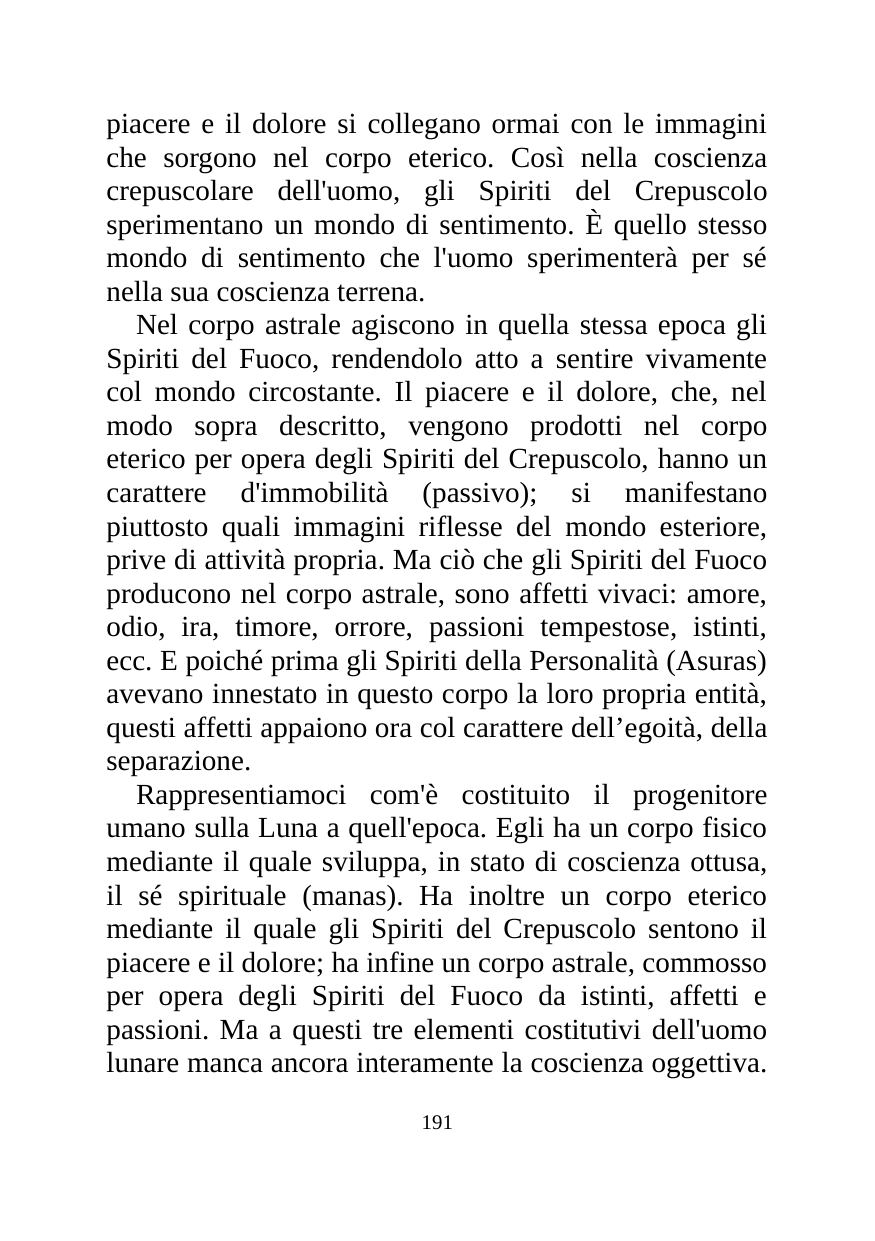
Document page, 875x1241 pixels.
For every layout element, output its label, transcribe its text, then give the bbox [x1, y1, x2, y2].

text Nel corpo astrale agiscono in quella stessa epoca gli Spiriti del Fuoco, rendendolo atto a sentire vivamente col mondo circostante. Il piacere e il dolore, che, nel modo sopra descritto, vengono prodotti nel corpo eterico per opera degli Spiriti del Crepuscolo, hanno un carattere d'immobilità (passivo); si manifestano piuttosto quali immagini riflesse del mondo esteriore, prive di attività propria. Ma ciò che gli Spiriti del Fuoco producono nel corpo astrale, sono affetti vivaci: amore, odio, ira, timore, orrore, passioni tempestose, istinti, ecc. E poiché prima gli Spiriti della Personalità (Asuras) avevano innestato in questo corpo la loro propria entità, questi affetti appaiono ora col carattere dell’egoità, della separazione. [106, 307, 768, 777]
text piacere e il dolore si collegano ormai con le immagini che sorgono nel corpo eterico. Così nella coscienza crepuscolare dell'uomo, gli Spiriti del Crepuscolo sperimentano un mondo di sentimento. È quello stesso mondo di sentimento che l'uomo sperimenterà per sé nella sua coscienza terrena. [106, 106, 768, 307]
text Rappresentiamoci com'è costituito il progenitore umano sulla Luna a quell'epoca. Egli ha un corpo fisico mediante il quale sviluppa, in stato di coscienza ottusa, il sé spirituale (manas). Ha inoltre un corpo eterico mediante il quale gli Spiriti del Crepuscolo sentono il piacere e il dolore; ha infine un corpo astrale, commosso per opera degli Spiriti del Fuoco da istinti, affetti e passioni. Ma a questi tre elementi costitutivi dell'uomo lunare manca ancora interamente la coscienza oggettiva. [106, 777, 768, 1079]
